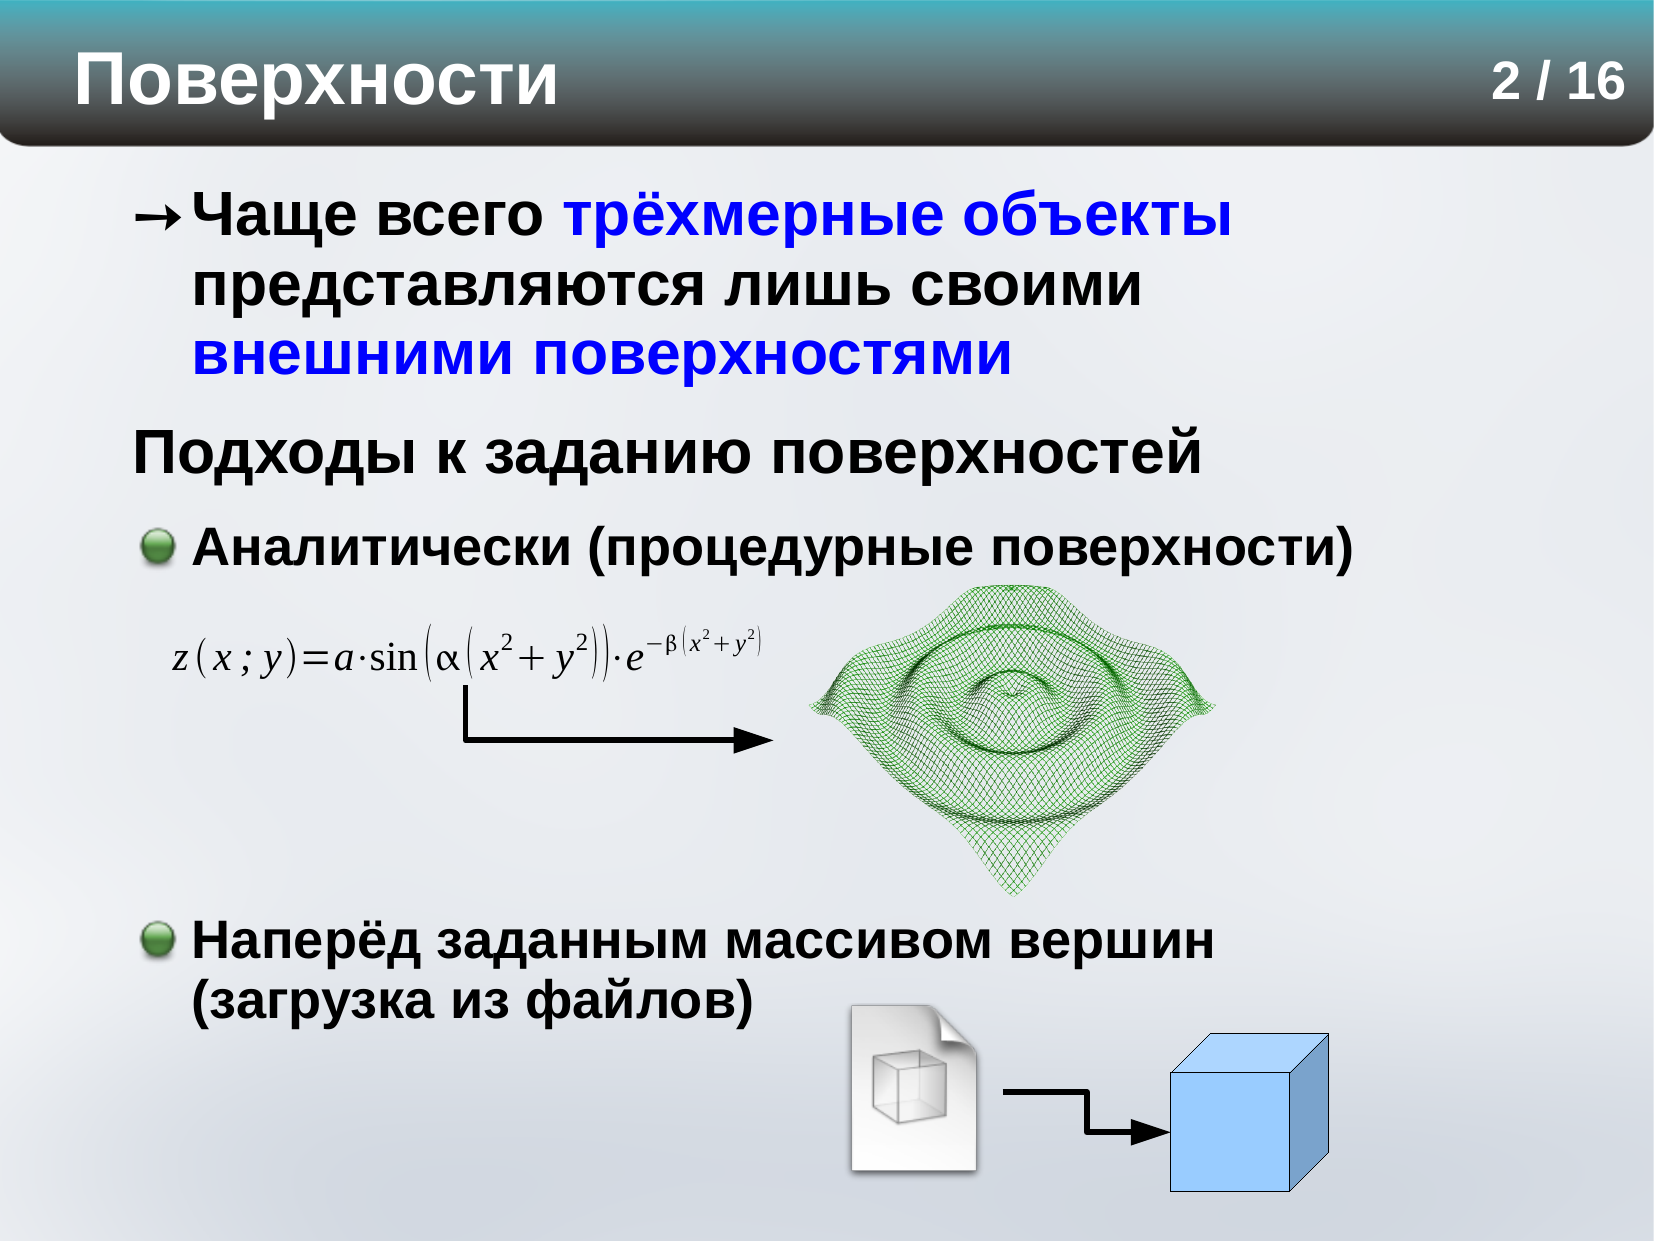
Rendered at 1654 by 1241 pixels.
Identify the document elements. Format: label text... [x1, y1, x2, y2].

picture [0, 0, 1654, 1241]
picture [773, 565, 1241, 916]
text_box [1170, 1033, 1329, 1192]
chart [163, 621, 768, 686]
text_box Чаще всего трёхмерные объекты представляются лишь своими внешними поверхностями Подходы к заданию поверхностей Аналитически (процедурные поверхности) Наперёд заданным массивом вершин (загрузка из файлов) [118, 171, 1536, 1038]
text_box <номер> / 16 [1476, 42, 1654, 179]
text_box Поверхности [59, 29, 1182, 129]
